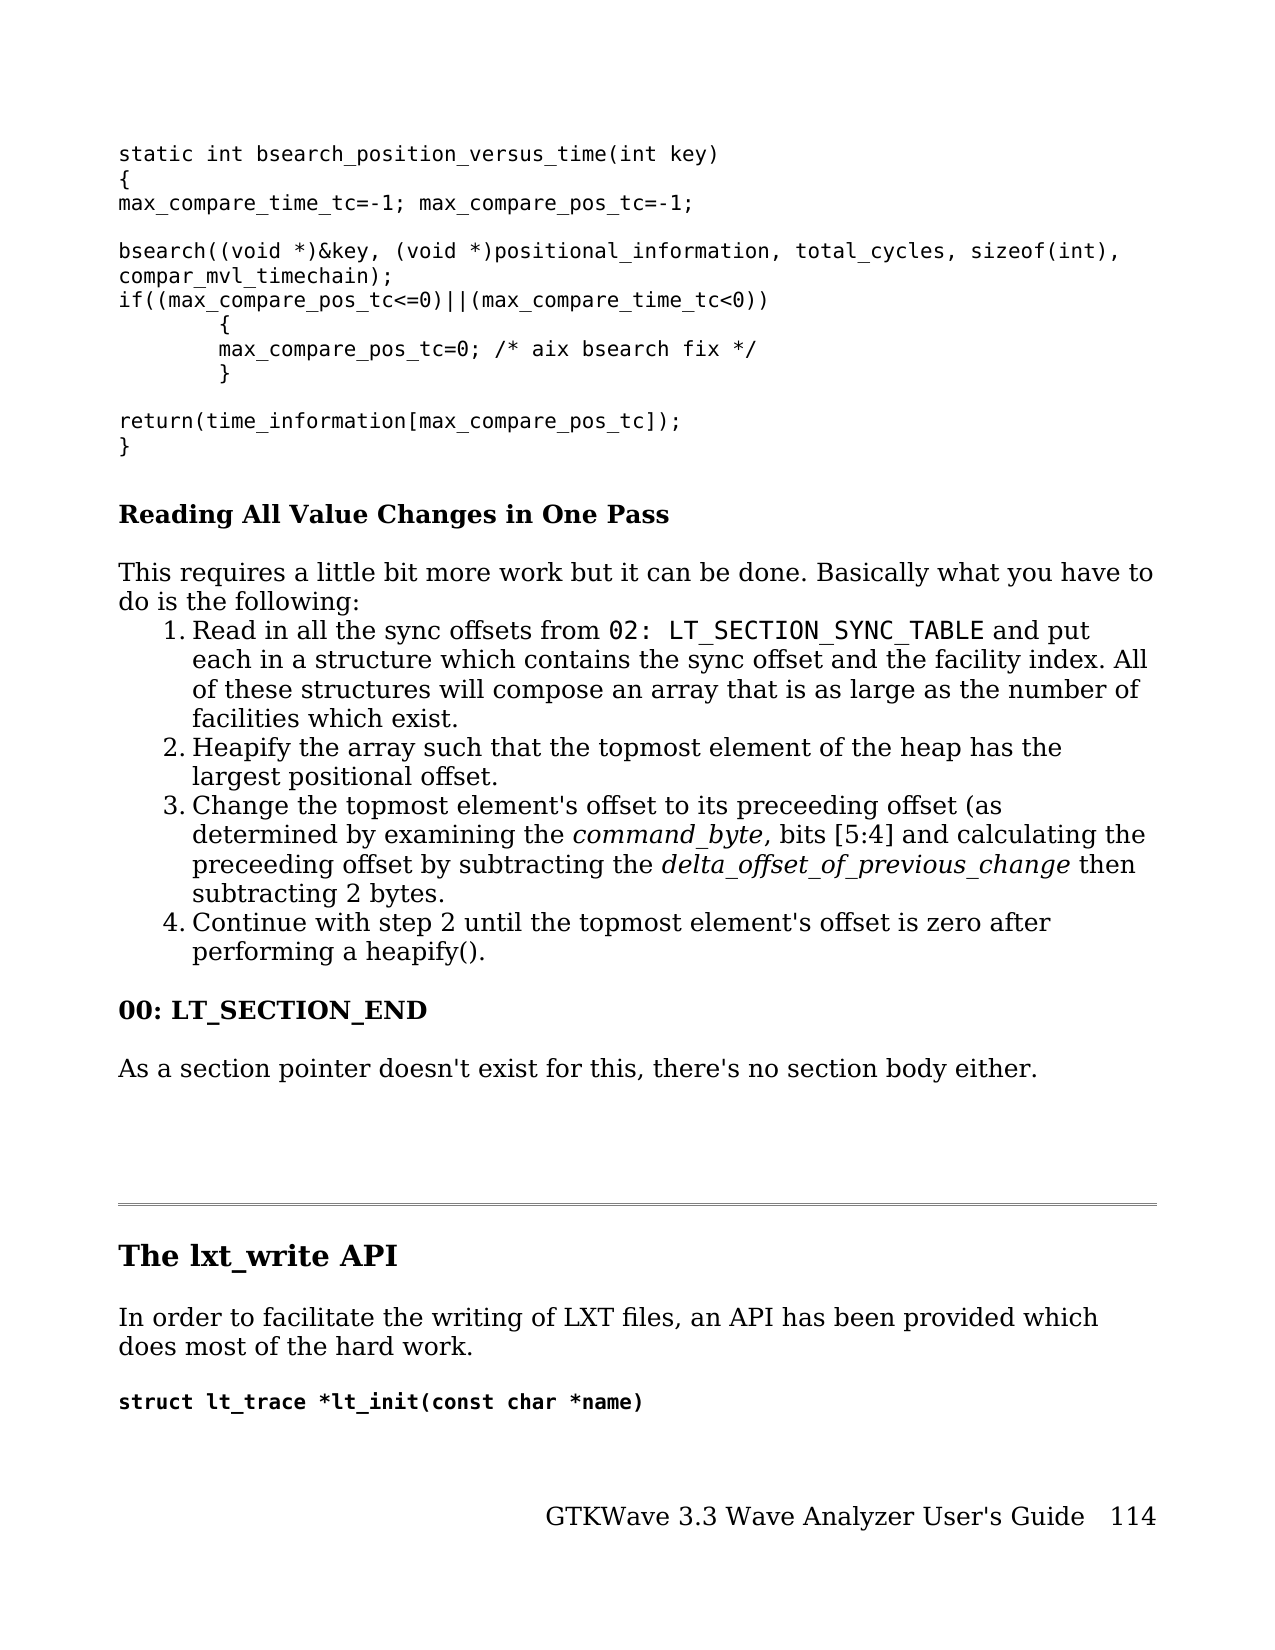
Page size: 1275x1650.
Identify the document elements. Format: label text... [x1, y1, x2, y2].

text This requires a little bit more work but it can be done. Basically what you have to do is the following: [118, 529, 1157, 616]
list Change the topmost element's offset to its preceeding offset (as determined by examining the command_byte, bits [5:4] and calculating the preceeding offset by subtracting the delta_offset_of_previous_change then subtracting 2 bytes. [162, 791, 1157, 908]
text As a section pointer doesn't exist for this, there's no section body either. [118, 1025, 1157, 1083]
subtitle Reading All Value Changes in One Pass [118, 499, 1157, 529]
subtitle 00: LT_SECTION_END [118, 966, 1157, 1025]
list Continue with step 2 until the topmost element's offset is zero after performing a heapify(). [162, 908, 1157, 966]
text [118, 1415, 1157, 1444]
text static int bsearch_position_versus_time(int key) { max_compare_time_tc=-1; max_compare_pos_tc=-1; bsearch((void *)&key, (void *)positional_information, total_cycles, sizeof(int), compar_mvl_timechain); if((max_compare_pos_tc<=0)||(max_compare_time_tc<0)) { max_compare_pos_tc=0; /* aix bsearch fix */ } return(time_information[max_compare_pos_tc]); } [118, 118, 1157, 458]
text In order to facilitate the writing of LXT files, an API has been provided which does most of the hard work. [118, 1274, 1157, 1361]
subtitle The lxt_write API [118, 1239, 1157, 1274]
list Heapify the array such that the topmost element of the heap has the largest positional offset. [162, 733, 1157, 791]
text struct lt_trace *lt_init(const char *name) [118, 1390, 1157, 1415]
list Read in all the sync offsets from 02: LT_SECTION_SYNC_TABLE and put each in a structure which contains the sync offset and the facility index. All of these structures will compose an array that is as large as the number of facilities which exist. [162, 616, 1157, 733]
